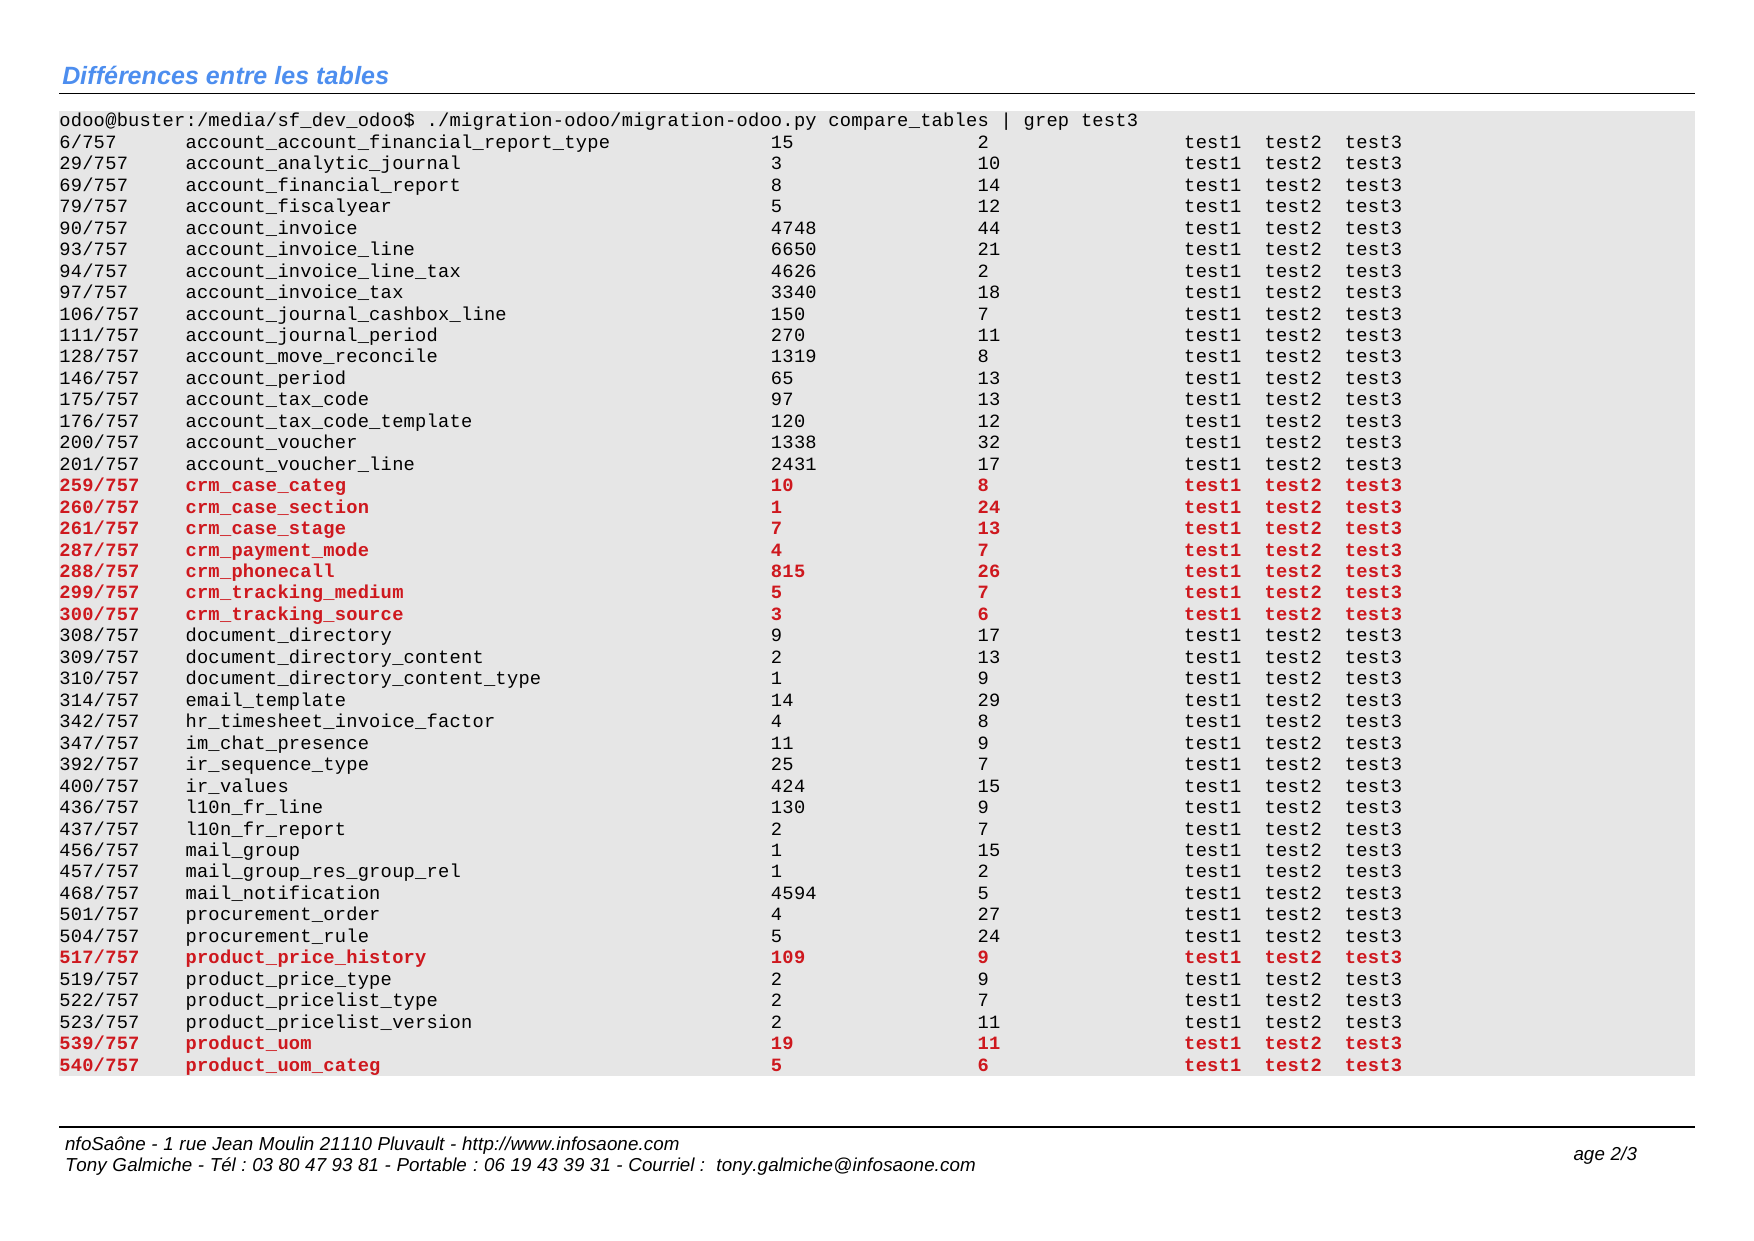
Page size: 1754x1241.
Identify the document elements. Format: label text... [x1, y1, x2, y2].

text 539/757 product_uom 19 11 test1 test2 test3 [59, 1033, 1695, 1055]
text 523/757 product_pricelist_version 2 11 test1 test2 test3 [59, 1012, 1695, 1033]
text 288/757 crm_phonecall 815 26 test1 test2 test3 [59, 561, 1695, 583]
subtitle Différences entre les tables [59, 59, 1695, 93]
text 522/757 product_pricelist_type 2 7 test1 test2 test3 [59, 991, 1695, 1012]
text 29/757 account_analytic_journal 3 10 test1 test2 test3 [59, 154, 1695, 175]
text 342/757 hr_timesheet_invoice_factor 4 8 test1 test2 test3 [59, 712, 1695, 733]
text 392/757 ir_sequence_type 25 7 test1 test2 test3 [59, 754, 1695, 776]
text 300/757 crm_tracking_source 3 6 test1 test2 test3 [59, 604, 1695, 626]
text odoo@buster:/media/sf_dev_odoo$ ./migration-odoo/migration-odoo.py compare_tables | grep test3 [59, 111, 1695, 132]
text 111/757 account_journal_period 270 11 test1 test2 test3 [59, 325, 1695, 347]
text 437/757 l10n_fr_report 2 7 test1 test2 test3 [59, 819, 1695, 840]
text 400/757 ir_values 424 15 test1 test2 test3 [59, 776, 1695, 797]
text 69/757 account_financial_report 8 14 test1 test2 test3 [59, 175, 1695, 197]
text 456/757 mail_group 1 15 test1 test2 test3 [59, 840, 1695, 862]
text 287/757 crm_payment_mode 4 7 test1 test2 test3 [59, 540, 1695, 561]
text 347/757 im_chat_presence 11 9 test1 test2 test3 [59, 733, 1695, 754]
text 93/757 account_invoice_line 6650 21 test1 test2 test3 [59, 239, 1695, 261]
text 309/757 document_directory_content 2 13 test1 test2 test3 [59, 647, 1695, 669]
text 457/757 mail_group_res_group_rel 1 2 test1 test2 test3 [59, 862, 1695, 883]
text 299/757 crm_tracking_medium 5 7 test1 test2 test3 [59, 583, 1695, 604]
text 97/757 account_invoice_tax 3340 18 test1 test2 test3 [59, 282, 1695, 304]
text 176/757 account_tax_code_template 120 12 test1 test2 test3 [59, 411, 1695, 433]
text 501/757 procurement_order 4 27 test1 test2 test3 [59, 905, 1695, 926]
text 260/757 crm_case_section 1 24 test1 test2 test3 [59, 497, 1695, 518]
text 314/757 email_template 14 29 test1 test2 test3 [59, 690, 1695, 712]
text 540/757 product_uom_categ 5 6 test1 test2 test3 [59, 1055, 1695, 1076]
text 90/757 account_invoice 4748 44 test1 test2 test3 [59, 218, 1695, 239]
text 517/757 product_price_history 109 9 test1 test2 test3 [59, 948, 1695, 969]
text 436/757 l10n_fr_line 130 9 test1 test2 test3 [59, 797, 1695, 819]
text 94/757 account_invoice_line_tax 4626 2 test1 test2 test3 [59, 261, 1695, 282]
text 201/757 account_voucher_line 2431 17 test1 test2 test3 [59, 454, 1695, 476]
text 261/757 crm_case_stage 7 13 test1 test2 test3 [59, 518, 1695, 540]
text 310/757 document_directory_content_type 1 9 test1 test2 test3 [59, 669, 1695, 690]
text 519/757 product_price_type 2 9 test1 test2 test3 [59, 969, 1695, 991]
text 128/757 account_move_reconcile 1319 8 test1 test2 test3 [59, 347, 1695, 368]
text 106/757 account_journal_cashbox_line 150 7 test1 test2 test3 [59, 304, 1695, 325]
text 175/757 account_tax_code 97 13 test1 test2 test3 [59, 390, 1695, 411]
text 308/757 document_directory 9 17 test1 test2 test3 [59, 626, 1695, 647]
text 6/757 account_account_financial_report_type 15 2 test1 test2 test3 [59, 132, 1695, 154]
text 146/757 account_period 65 13 test1 test2 test3 [59, 368, 1695, 390]
text 468/757 mail_notification 4594 5 test1 test2 test3 [59, 883, 1695, 905]
text 200/757 account_voucher 1338 32 test1 test2 test3 [59, 433, 1695, 454]
text 504/757 procurement_rule 5 24 test1 test2 test3 [59, 926, 1695, 948]
text 259/757 crm_case_categ 10 8 test1 test2 test3 [59, 476, 1695, 497]
text 79/757 account_fiscalyear 5 12 test1 test2 test3 [59, 197, 1695, 218]
